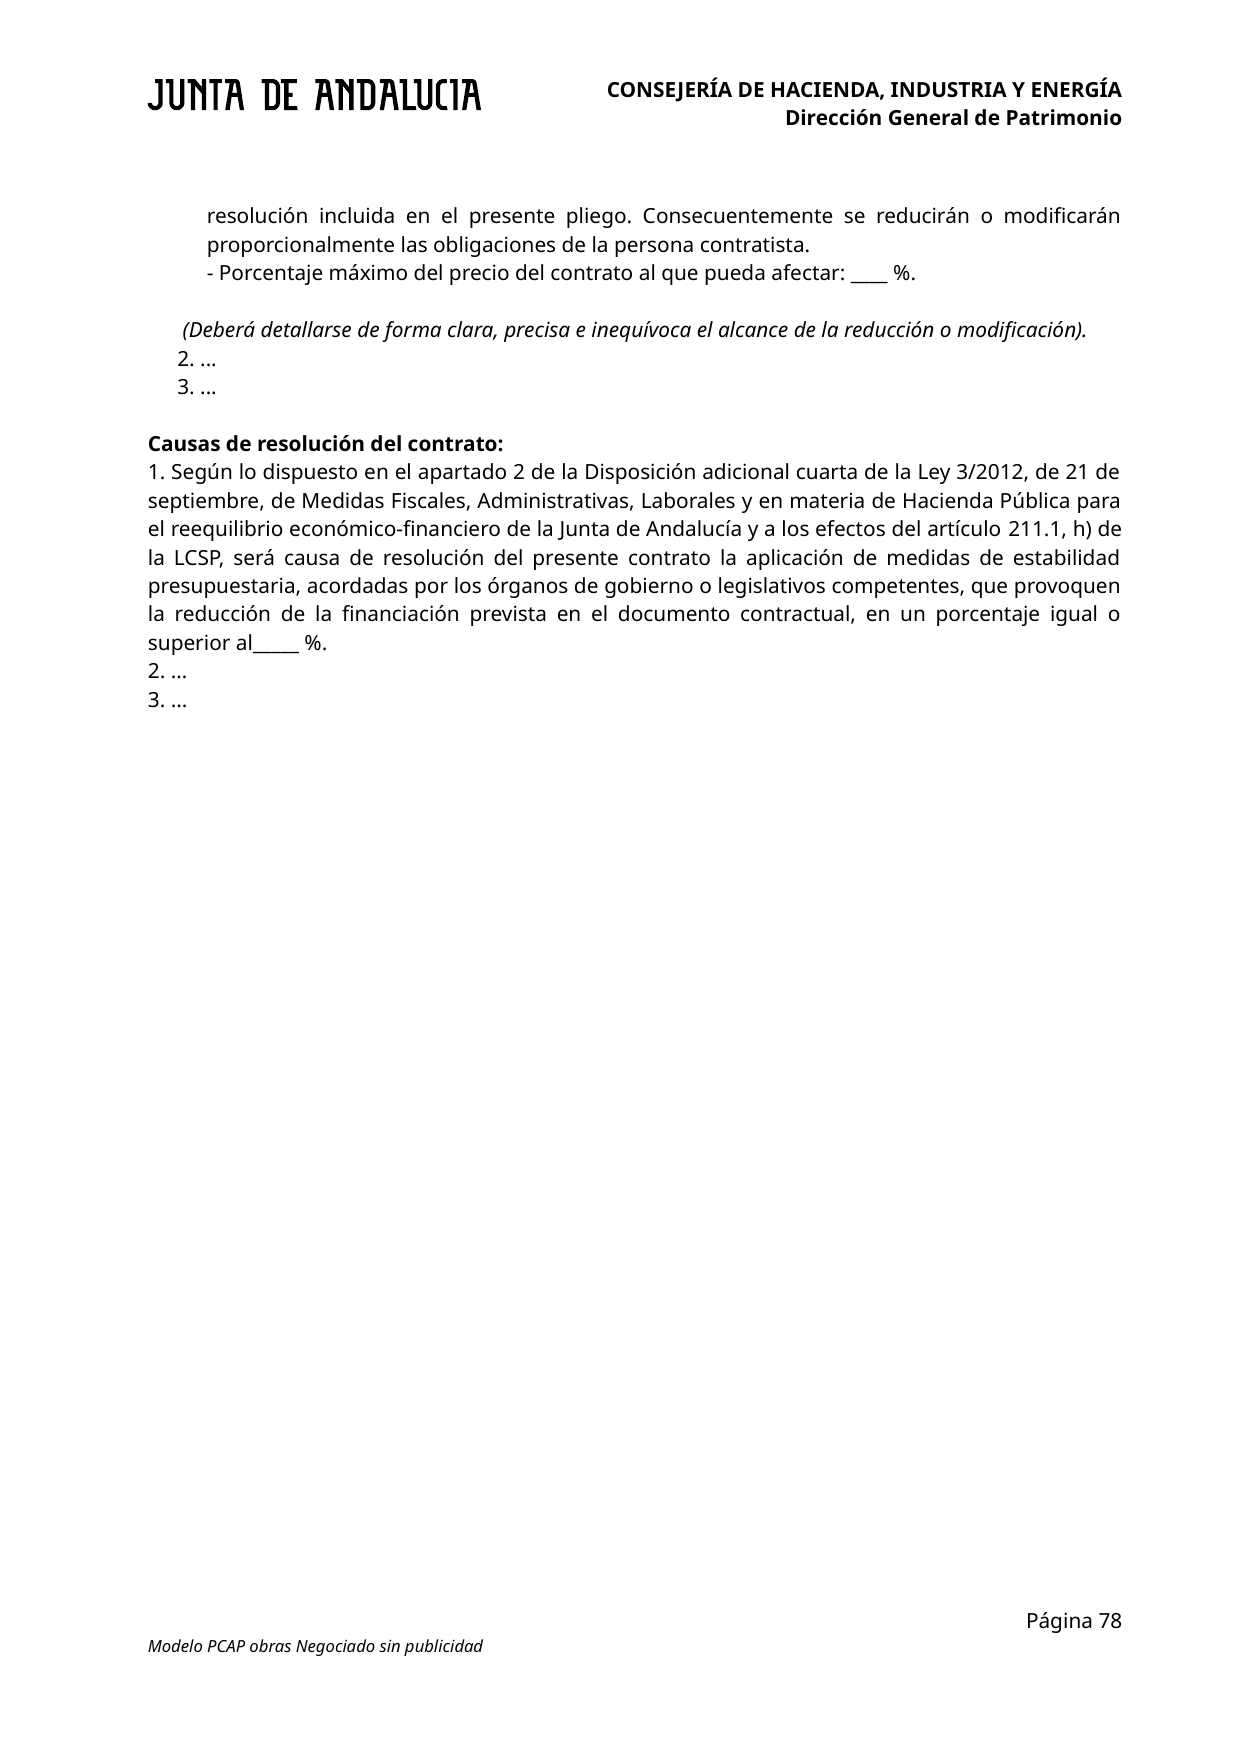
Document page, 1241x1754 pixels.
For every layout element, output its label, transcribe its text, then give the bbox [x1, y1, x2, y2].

text - Porcentaje máximo del precio del contrato al que pueda afectar: ____ %. [207, 258, 1122, 287]
text 2. … [148, 656, 1122, 685]
text Causas de resolución del contrato: [148, 429, 1122, 457]
text resolución incluida en el presente pliego. Consecuentemente se reducirán o modificarán proporcionalmente las obligaciones de la persona contratista. [207, 201, 1122, 258]
text 3. ... [148, 685, 1122, 713]
text 2. ... [177, 344, 1122, 372]
text (Deberá detallarse de forma clara, precisa e inequívoca el alcance de la reducción o modificación). [177, 315, 1122, 344]
text 3. ... [177, 372, 1122, 401]
text 1. Según lo dispuesto en el apartado 2 de la Disposición adicional cuarta de la Ley 3/2012, de 21 de septiembre, de Medidas Fiscales, Administrativas, Laborales y en materia de Hacienda Pública para el reequilibrio económico-financiero de la Junta de Andalucía y a los efectos del artículo 211.1, h) de la LCSP, será causa de resolución del presente contrato la aplicación de medidas de estabilidad presupuestaria, acordadas por los órganos de gobierno o legislativos competentes, que provoquen la reducción de la financiación prevista en el documento contractual, en un porcentaje igual o superior al_____ %. [148, 457, 1122, 656]
